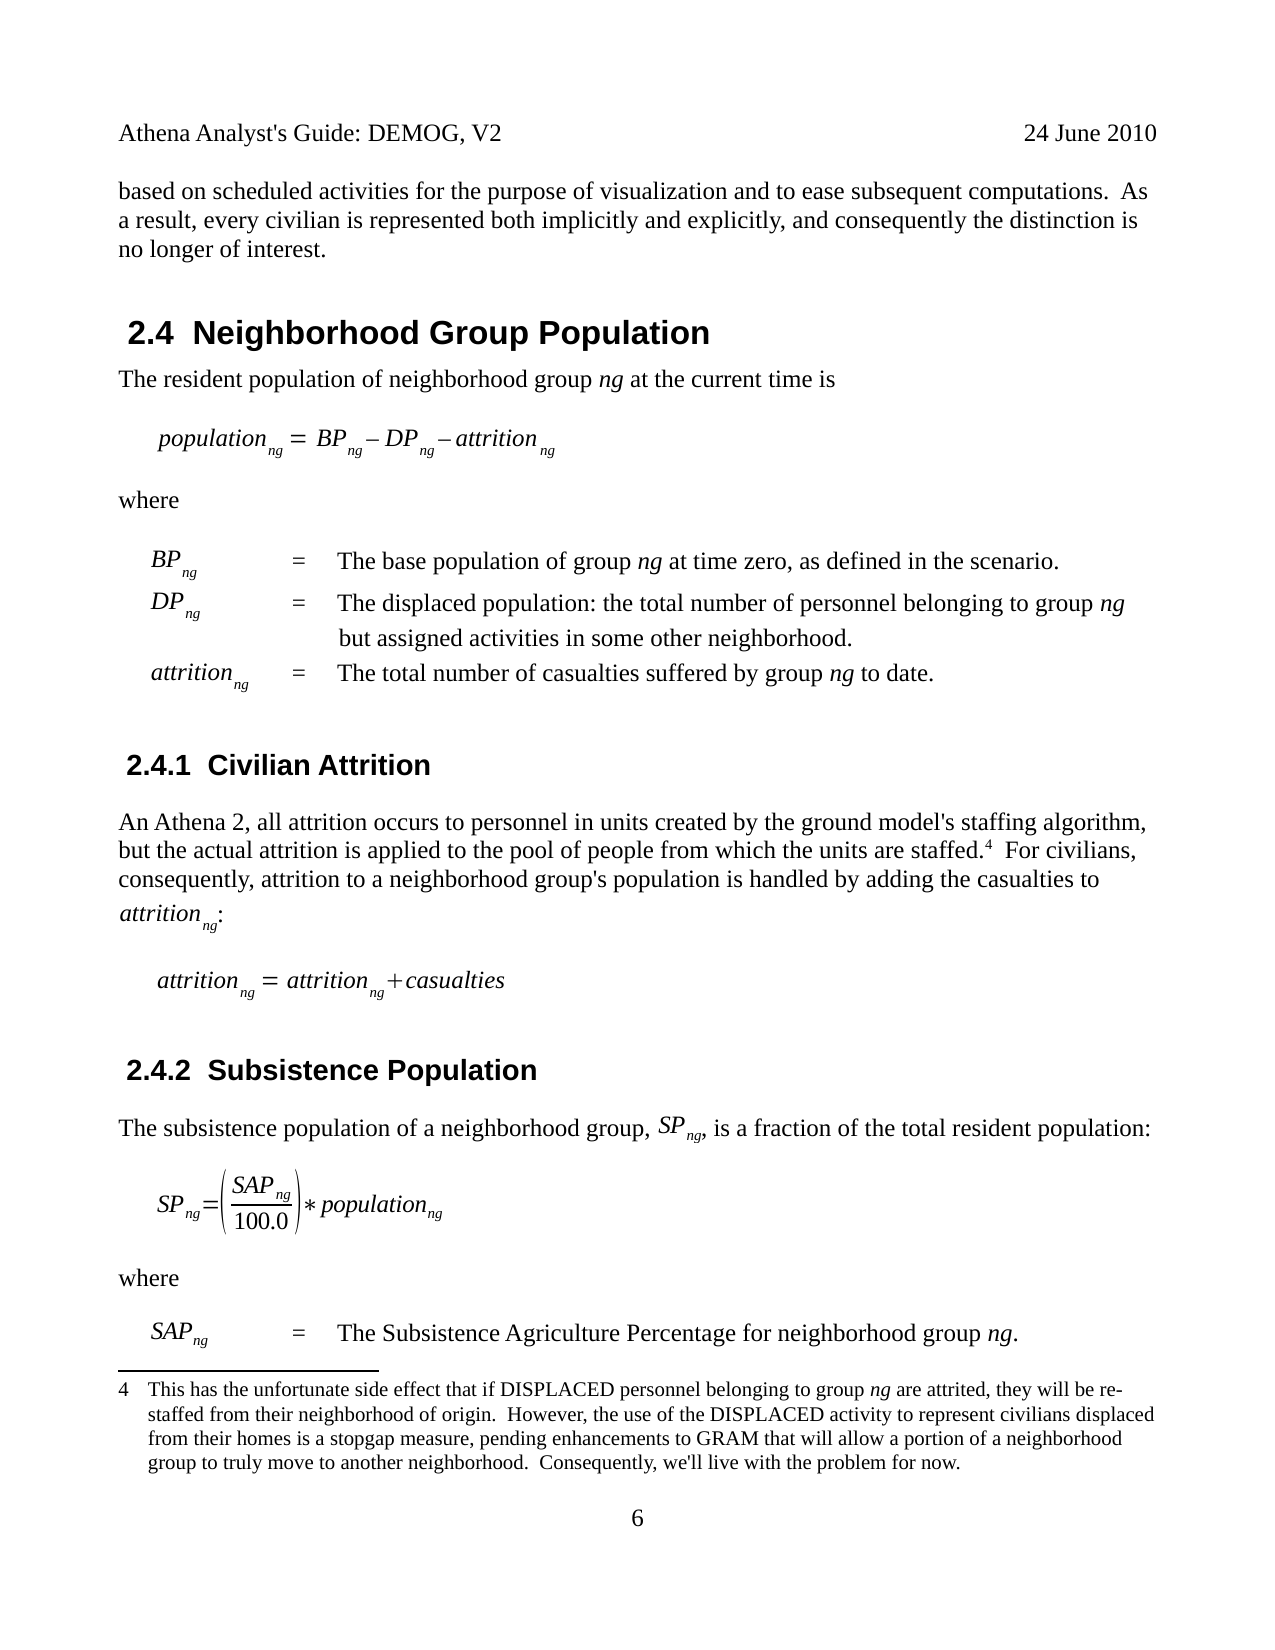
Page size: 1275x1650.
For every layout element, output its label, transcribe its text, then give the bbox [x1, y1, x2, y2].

text where [118, 1263, 1157, 1292]
text where [118, 486, 1157, 514]
text = The base population of group ng at time zero, as defined in the scenario. [149, 540, 1157, 581]
subtitle Civilian Attrition [118, 748, 1157, 781]
text based on scheduled activities for the purpose of visualization and to ease subsequent computations. As a result, every civilian is represented both implicitly and explicitly, and consequently the distinction is no longer of interest. [118, 176, 1157, 263]
subtitle Subsistence Population [118, 1053, 1157, 1086]
text An Athena 2, all attrition occurs to personnel in units created by the ground model's staffing algorithm, but the actual attrition is applied to the pool of people from which the units are staffed. For civilians, consequently, attrition to a neighborhood group's population is handled by adding the casualties to : [118, 807, 1157, 934]
text = The total number of casualties suffered by group ng to date. [149, 652, 1157, 693]
text The resident population of neighborhood group ng at the current time is [118, 364, 1157, 393]
text This has the unfortunate side effect that if DISPLACED personnel belonging to group ng are attrited, they will be re-staffed from their neighborhood of origin. However, the use of the DISPLACED activity to represent civilians displaced from their homes is a stopgap measure, pending enhancements to GRAM that will allow a portion of a neighborhood group to truly move to another neighborhood. Consequently, we'll live with the problem for now. [118, 1377, 1157, 1474]
subtitle Neighborhood Group Population [118, 313, 1157, 352]
text The subsistence population of a neighborhood group, , is a fraction of the total resident population: [118, 1112, 1157, 1143]
text = The Subsistence Agriculture Percentage for neighborhood group ng. [149, 1317, 1157, 1348]
text = The displaced population: the total number of personnel belonging to group ng but assigned activities in some other neighborhood. [149, 581, 1157, 652]
